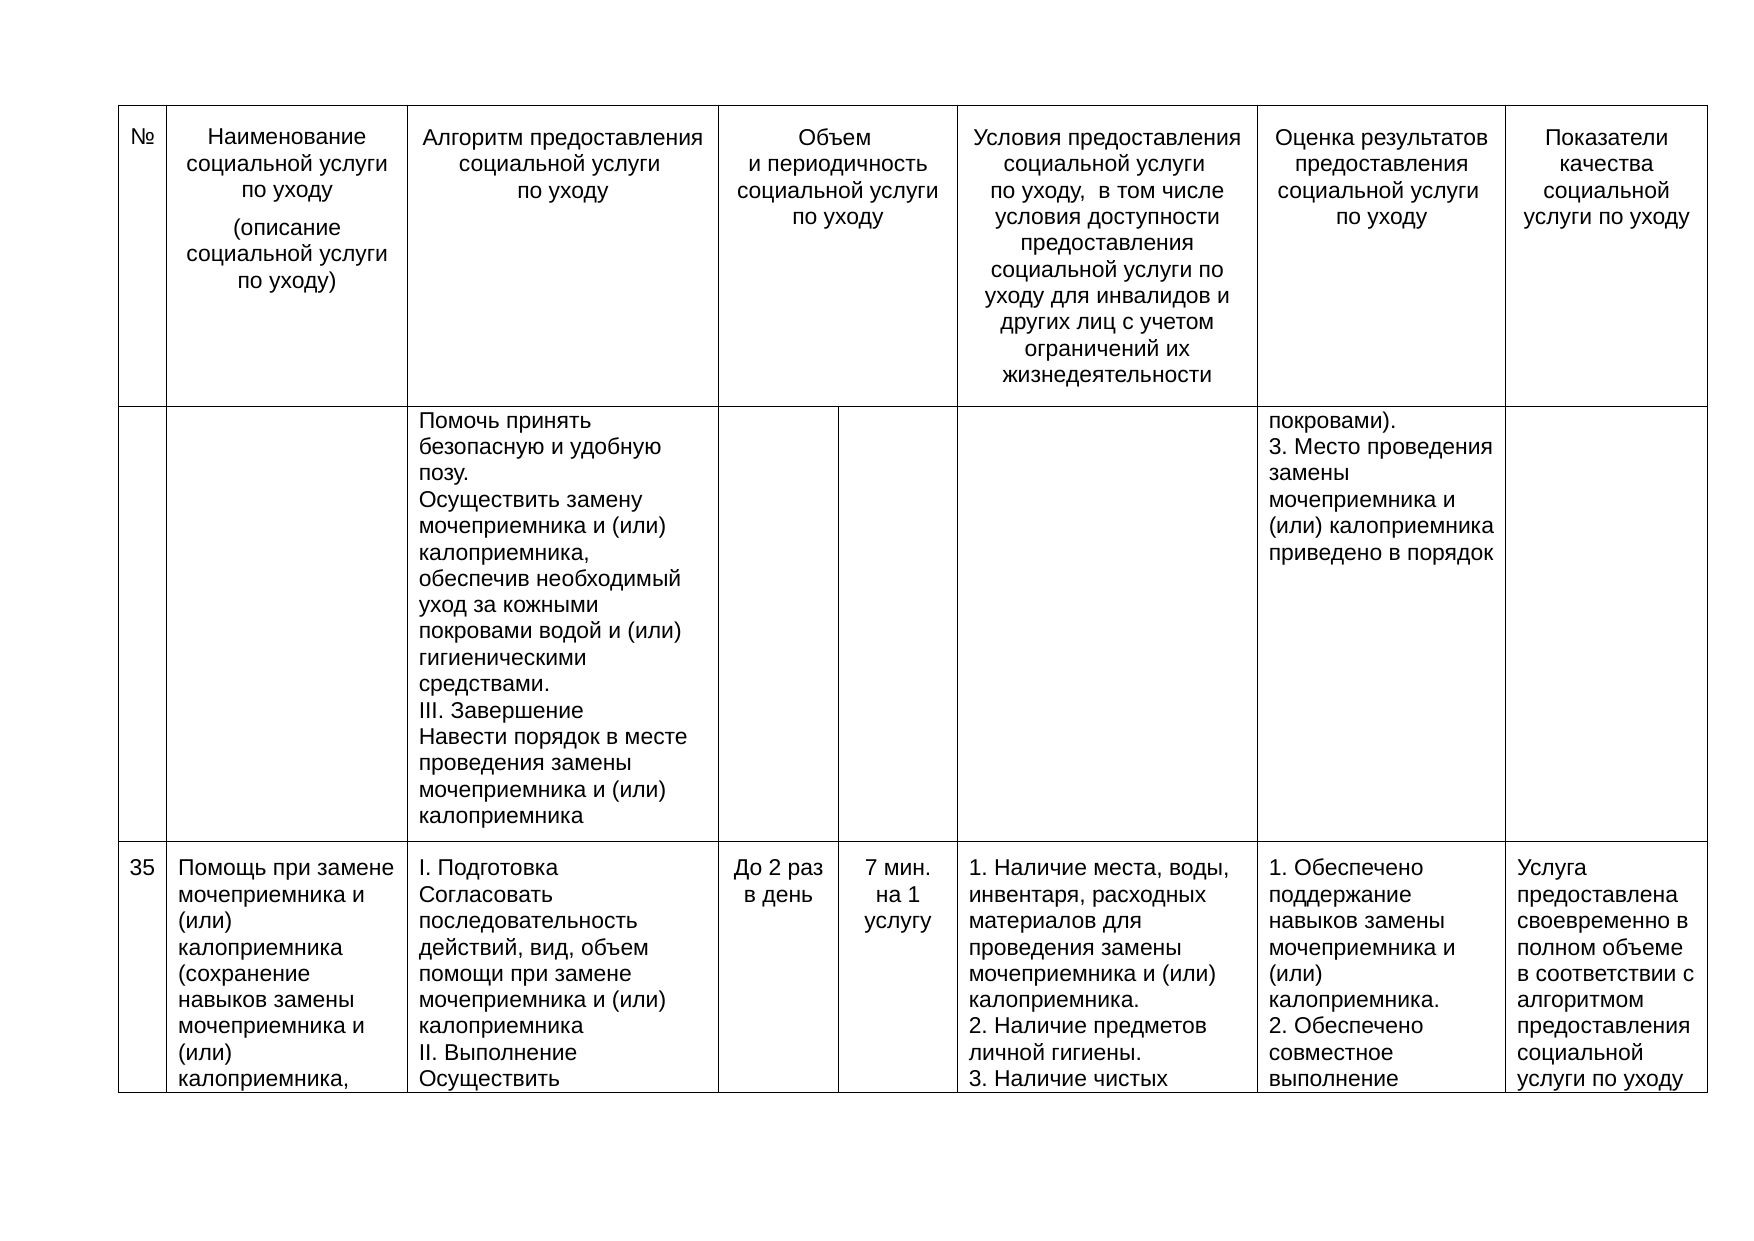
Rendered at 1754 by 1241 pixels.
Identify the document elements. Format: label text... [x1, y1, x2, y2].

table_cell Помощь при замене мочеприемника и (или) калоприемника (сохранение навыков замены мочеприемника и (или) калоприемника, [167, 842, 407, 1092]
table_header Оценка результатов предоставления социальной услуги по уходу [1258, 106, 1505, 406]
table_header Алгоритм предоставления социальной услуги по уходу [408, 106, 718, 406]
table_cell Помочь принять безопасную и удобную позу. Осуществить замену мочеприемника и (или) калоприемника, обеспечив необходимый уход за кожными покровами водой и (или) гигиеническими средствами. III. Завершение Навести порядок в месте проведения замены мочеприемника и (или) калоприемника [408, 407, 718, 841]
table_cell Услуга предоставлена своевременно в полном объеме в соответствии с алгоритмом предоставления социальной услуги по уходу [1506, 842, 1707, 1092]
table_header № [119, 106, 166, 406]
table_cell I. Подготовка Согласовать последовательность действий, вид, объем помощи при замене мочеприемника и (или) калоприемника II. Выполнение Осуществить [408, 842, 718, 1092]
table_cell [839, 407, 957, 841]
table_cell [1506, 407, 1707, 841]
table_cell 7 мин. на 1 услугу [839, 842, 957, 1092]
table_cell покровами). 3. Место проведения замены мочеприемника и (или) калоприемника приведено в порядок [1258, 407, 1505, 841]
table_header Объем и периодичность социальной услуги по уходу [719, 106, 957, 406]
table_cell 1. Обеспечено поддержание навыков замены мочеприемника и (или) калоприемника. 2. Обеспечено совместное выполнение [1258, 842, 1505, 1092]
table_cell [958, 407, 1257, 841]
table_cell 1. Наличие места, воды, инвентаря, расходных материалов для проведения замены мочеприемника и (или) калоприемника. 2. Наличие предметов личной гигиены. 3. Наличие чистых [958, 842, 1257, 1092]
table_header Условия предоставления социальной услуги по уходу, в том числе условия доступности предоставления социальной услуги по уходу для инвалидов и других лиц с учетом ограничений их жизнедеятельности [958, 106, 1257, 406]
table_cell [119, 407, 166, 841]
table_cell [119, 842, 166, 1092]
table_cell [719, 407, 838, 841]
table_cell [167, 407, 407, 841]
table_header Показатели качества социальной услуги по уходу [1506, 106, 1707, 406]
table_cell До 2 раз в день [719, 842, 838, 1092]
table_header Наименование социальной услуги по уходу (описание социальной услуги по уходу) [167, 106, 407, 406]
